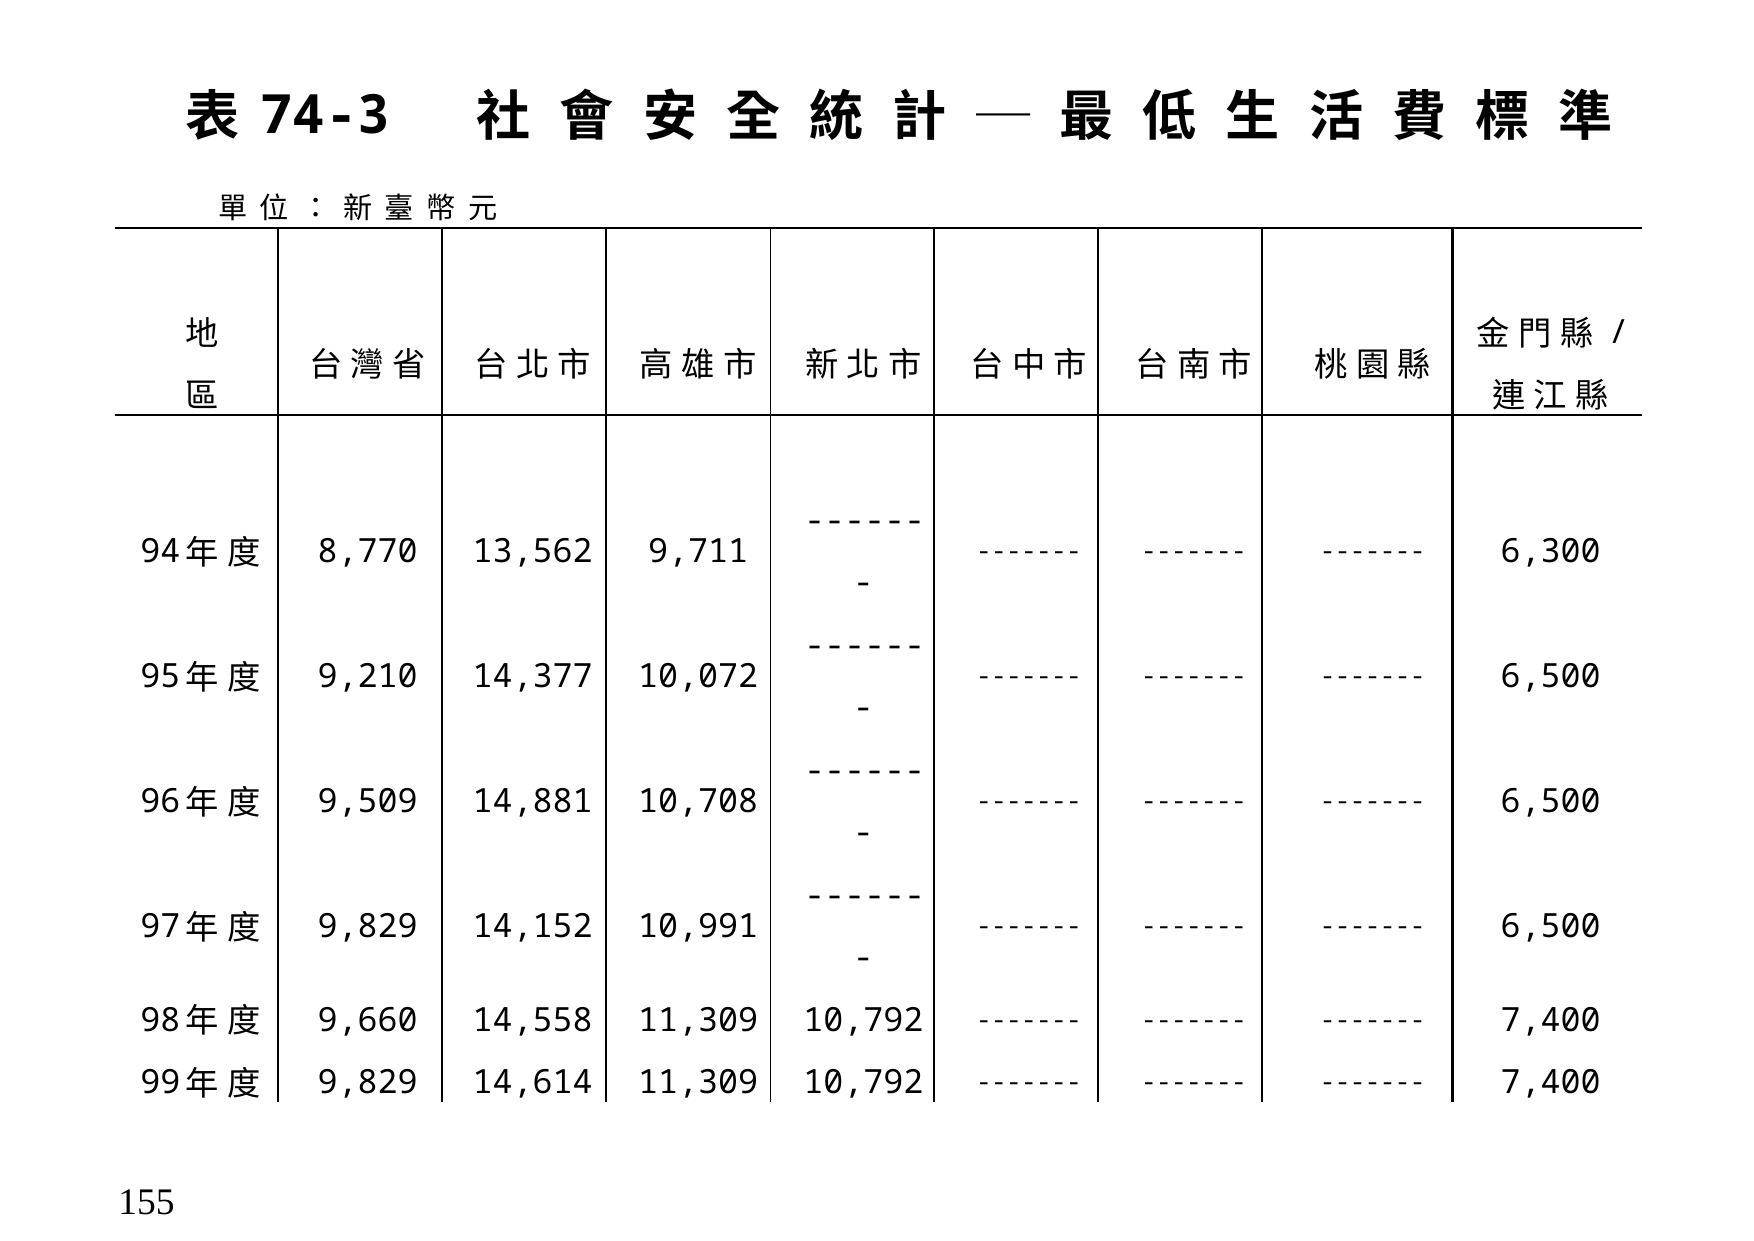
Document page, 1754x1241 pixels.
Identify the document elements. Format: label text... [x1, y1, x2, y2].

table_cell 9,660 [279, 977, 441, 1039]
table_cell 7,400 [1454, 1039, 1642, 1102]
table_cell ------- [771, 852, 933, 977]
table_cell ------- [1099, 727, 1261, 852]
table_cell 8,770 [279, 416, 441, 602]
table_cell 97年度 [115, 852, 277, 977]
table_cell ------- [771, 727, 933, 852]
table_cell ------- [771, 602, 933, 727]
table_header 地 區 [115, 229, 277, 414]
table_cell 14,152 [443, 852, 605, 977]
table_cell ------- [1263, 977, 1451, 1039]
table_cell 14,614 [443, 1039, 605, 1102]
table_header 新北市 [771, 229, 933, 414]
table_cell 9,711 [607, 416, 770, 602]
table_cell 6,300 [1454, 416, 1642, 602]
table_cell ------- [1099, 602, 1261, 727]
table_cell 14,558 [443, 977, 605, 1039]
table_cell ------- [935, 602, 1097, 727]
table_cell 95年度 [115, 602, 277, 727]
table_header 台灣省 [279, 229, 441, 414]
text 表74-3 社會安全統計─最低生活費標準 單位：新臺幣元 [128, 39, 1628, 227]
table_cell ------- [1263, 1039, 1451, 1102]
table_header 金門縣/ 連江縣 [1454, 229, 1642, 414]
table_cell 7,400 [1454, 977, 1642, 1039]
table_cell 10,792 [771, 1039, 933, 1102]
table_cell ------- [1263, 727, 1451, 852]
table_cell 99年度 [115, 1039, 277, 1102]
table_cell ------- [935, 977, 1097, 1039]
table_cell ------- [1099, 852, 1261, 977]
table_cell 96年度 [115, 727, 277, 852]
table_header 桃園縣 [1263, 229, 1451, 414]
table_cell 9,509 [279, 727, 441, 852]
table_cell ------- [1263, 602, 1451, 727]
table_cell 13,562 [443, 416, 605, 602]
table_cell 10,708 [607, 727, 770, 852]
table_header 台北市 [443, 229, 605, 414]
table_cell 9,210 [279, 602, 441, 727]
table_header 台南市 [1099, 229, 1261, 414]
table_cell ------- [935, 852, 1097, 977]
table_cell ------- [771, 416, 933, 602]
table_header 高雄市 [607, 229, 770, 414]
table_cell ------- [1099, 416, 1261, 602]
table_cell ------- [1099, 977, 1261, 1039]
table_header 台中市 [935, 229, 1097, 414]
table_cell 9,829 [279, 1039, 441, 1102]
table_cell ------- [935, 727, 1097, 852]
table_cell 10,792 [771, 977, 933, 1039]
table_cell ------- [935, 1039, 1097, 1102]
table_cell 98年度 [115, 977, 277, 1039]
table_cell 6,500 [1454, 727, 1642, 852]
table_cell ------- [1263, 852, 1451, 977]
table_cell 10,072 [607, 602, 770, 727]
table_cell 10,991 [607, 852, 770, 977]
table_cell ------- [1263, 416, 1451, 602]
table_cell 6,500 [1454, 602, 1642, 727]
table_cell 11,309 [607, 1039, 770, 1102]
table_cell 94年度 [115, 416, 277, 602]
table_cell 14,881 [443, 727, 605, 852]
table_cell 9,829 [279, 852, 441, 977]
table_cell ------- [935, 416, 1097, 602]
table_cell 6,500 [1454, 852, 1642, 977]
table_cell 14,377 [443, 602, 605, 727]
table_cell ------- [1099, 1039, 1261, 1102]
table_cell 11,309 [607, 977, 770, 1039]
